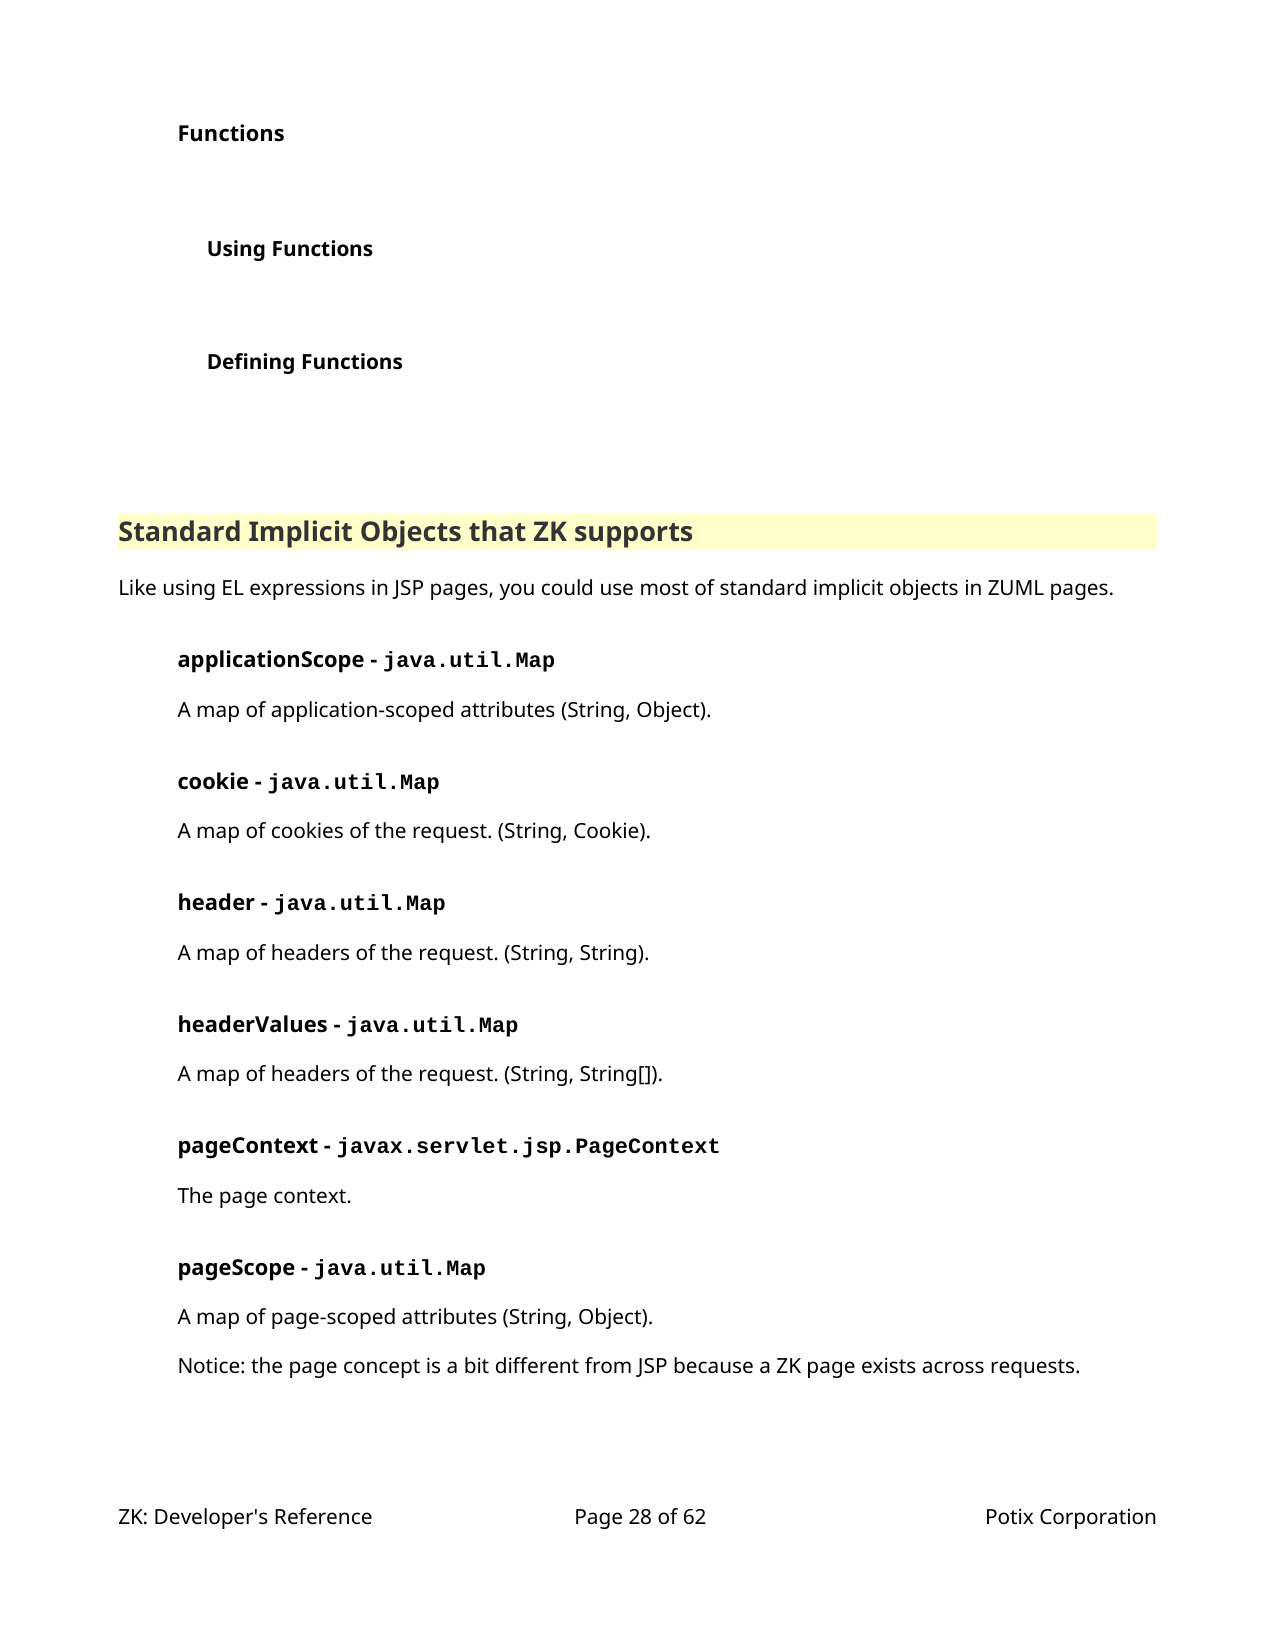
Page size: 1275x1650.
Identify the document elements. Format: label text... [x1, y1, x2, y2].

subtitle headerValues - java.util.Map [177, 1008, 1157, 1039]
text Notice: the page concept is a bit different from JSP because a ZK page exists across requests. [177, 1351, 1157, 1379]
text A map of cookies of the request. (String, Cookie). [177, 816, 1157, 844]
subtitle pageContext - javax.servlet.jsp.PageContext [177, 1130, 1157, 1160]
subtitle pageScope - java.util.Map [177, 1251, 1157, 1282]
text A map of application-scoped attributes (String, Object). [177, 695, 1157, 723]
subtitle applicationScope - java.util.Map [177, 644, 1157, 674]
text The page context. [177, 1181, 1157, 1209]
subtitle header - java.util.Map [177, 887, 1157, 917]
subtitle Defining Functions [207, 347, 1157, 376]
subtitle Functions [177, 118, 1157, 148]
text Like using EL expressions in JSP pages, you could use most of standard implicit objects in ZUML pages. [118, 573, 1157, 602]
subtitle Standard Implicit Objects that ZK supports [118, 513, 1157, 550]
subtitle Using Functions [207, 234, 1157, 262]
text A map of page-scoped attributes (String, Object). [177, 1302, 1157, 1330]
text A map of headers of the request. (String, String[]). [177, 1059, 1157, 1087]
text A map of headers of the request. (String, String). [177, 938, 1157, 966]
subtitle cookie - java.util.Map [177, 766, 1157, 796]
